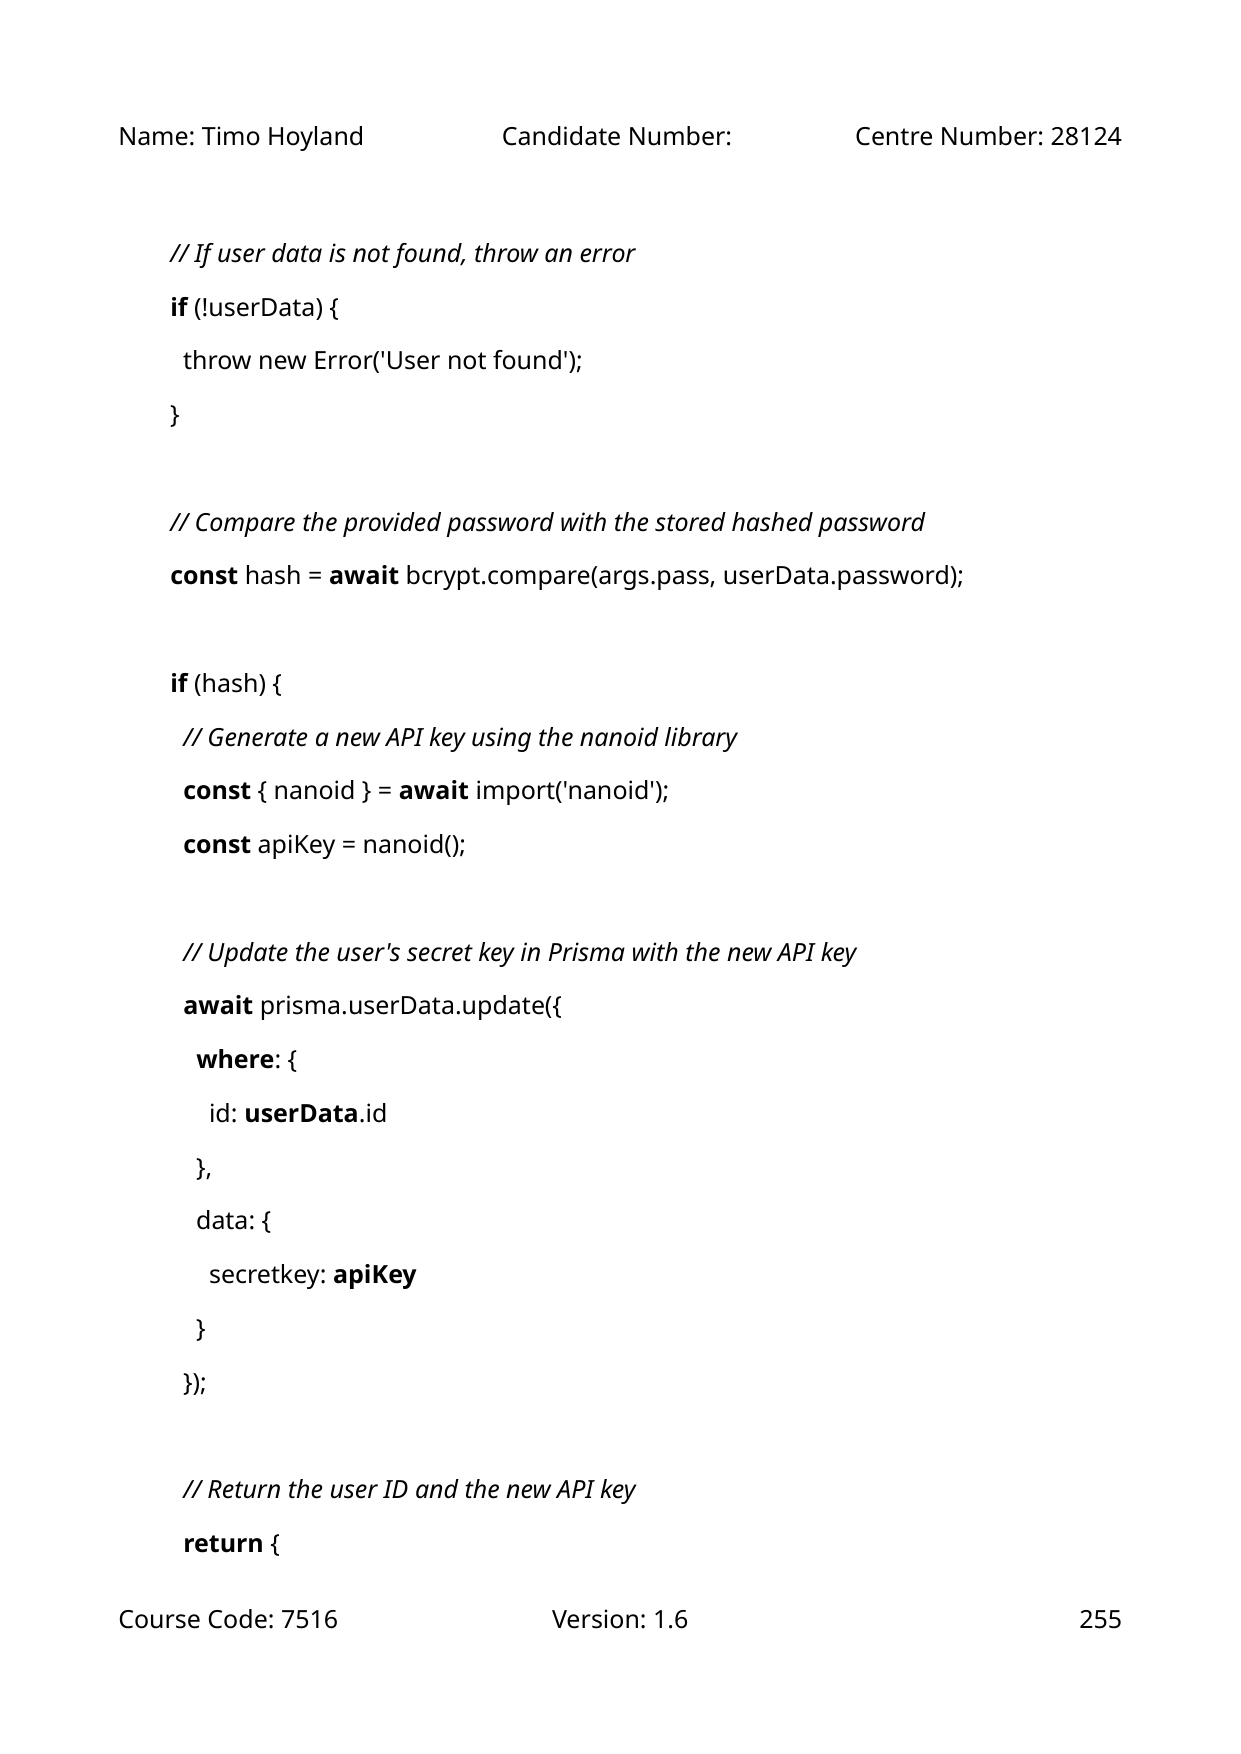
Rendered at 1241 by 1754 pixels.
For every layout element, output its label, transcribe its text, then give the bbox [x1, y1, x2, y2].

text }, [118, 1149, 1122, 1183]
text // Generate a new API key using the nanoid library [118, 719, 1122, 753]
text data: { [118, 1203, 1122, 1237]
text // Compare the provided password with the stored hashed password [118, 504, 1122, 538]
text } [118, 397, 1122, 431]
text const hash = await bcrypt.compare(args.pass, userData.password); [118, 558, 1122, 592]
text // If user data is not found, throw an error [118, 235, 1122, 269]
text secretkey: apiKey [118, 1257, 1122, 1291]
text // Return the user ID and the new API key [118, 1472, 1122, 1506]
text await prisma.userData.update({ [118, 988, 1122, 1022]
text }); [118, 1364, 1122, 1398]
text id: userData.id [118, 1095, 1122, 1129]
text // Update the user's secret key in Prisma with the new API key [118, 934, 1122, 968]
text const apiKey = nanoid(); [118, 827, 1122, 861]
text if (!userData) { [118, 289, 1122, 323]
text return { [118, 1525, 1122, 1559]
text throw new Error('User not found'); [118, 343, 1122, 377]
text where: { [118, 1042, 1122, 1076]
text if (hash) { [118, 665, 1122, 699]
text } [118, 1310, 1122, 1344]
text const { nanoid } = await import('nanoid'); [118, 773, 1122, 807]
